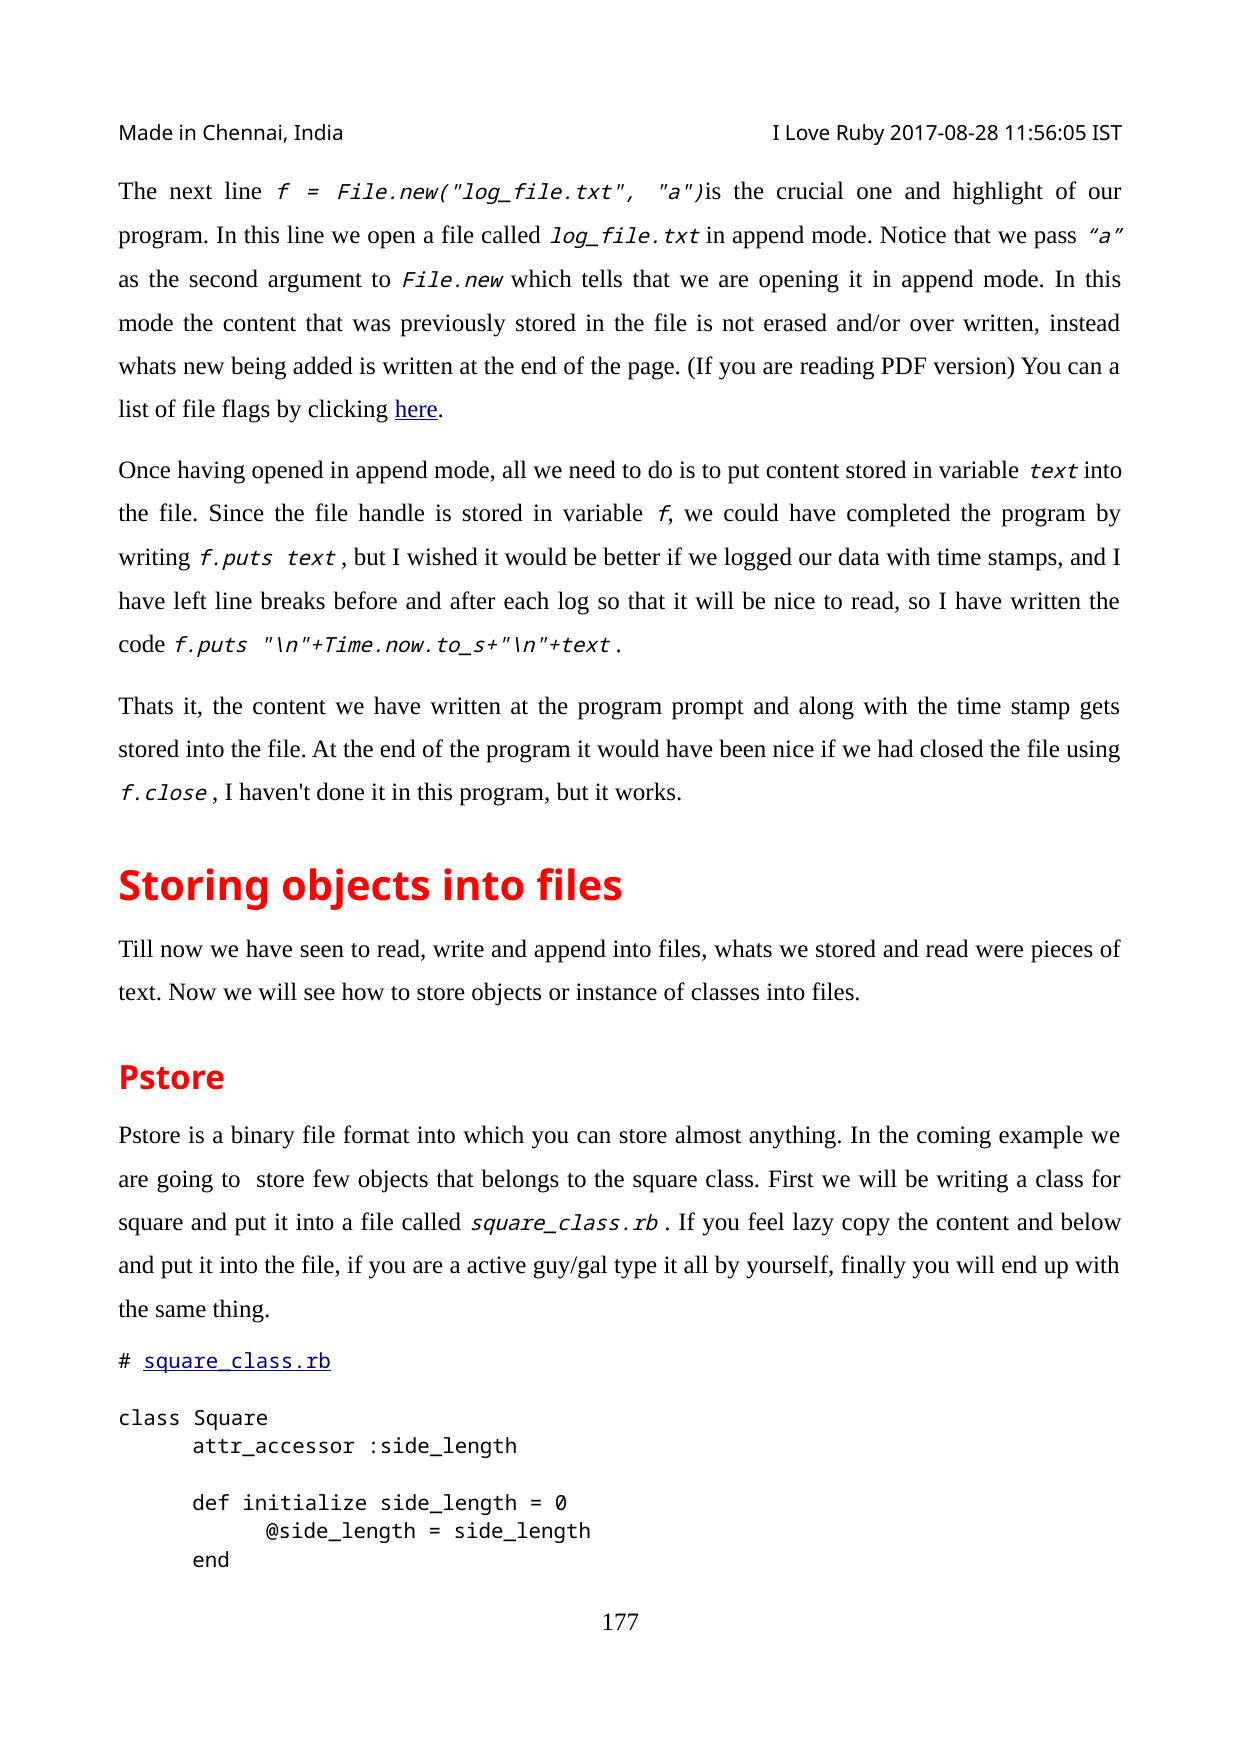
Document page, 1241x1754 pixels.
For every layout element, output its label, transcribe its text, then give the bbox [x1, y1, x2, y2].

text @side_length = side_length [118, 1516, 1122, 1545]
text Thats it, the content we have written at the program prompt and along with the time stamp gets stored into the file. At the end of the program it would have been nice if we had closed the file using f.close , I haven't done it in this program, but it works. [118, 691, 1122, 807]
text Till now we have seen to read, write and append into files, whats we stored and read were pieces of text. Now we will see how to store objects or instance of classes into files. [118, 934, 1122, 1006]
text end [118, 1545, 1122, 1573]
text Once having opened in append mode, all we need to do is to put content stored in variable text into the file. Since the file handle is stored in variable f, we could have completed the program by writing f.puts text , but I wished it would be better if we logged our data with time stamps, and I have left line breaks before and after each log so that it will be nice to read, so I have written the code f.puts "\n"+Time.now.to_s+"\n"+text . [118, 455, 1122, 659]
subtitle Storing objects into files [118, 856, 1122, 912]
text The next line f = File.new("log_file.txt", "a")is the crucial one and highlight of our program. In this line we open a file called log_file.txt in append mode. Notice that we pass “a” as the second argument to File.new which tells that we are opening it in append mode. In this mode the content that was previously stored in the file is not erased and/or over written, instead whats new being added is written at the end of the page. (If you are reading PDF version) You can a list of file flags by clicking here. [118, 176, 1122, 423]
text def initialize side_length = 0 [118, 1488, 1122, 1516]
text # square_class.rb [118, 1346, 1122, 1374]
text class Square [118, 1403, 1122, 1431]
subtitle Pstore [118, 1054, 1122, 1099]
text Pstore is a binary file format into which you can store almost anything. In the coming example we are going to store few objects that belongs to the square class. First we will be writing a class for square and put it into a file called square_class.rb . If you feel lazy copy the content and below and put it into the file, if you are a active guy/gal type it all by yourself, finally you will end up with the same thing. [118, 1121, 1122, 1322]
text attr_accessor :side_length [118, 1431, 1122, 1459]
